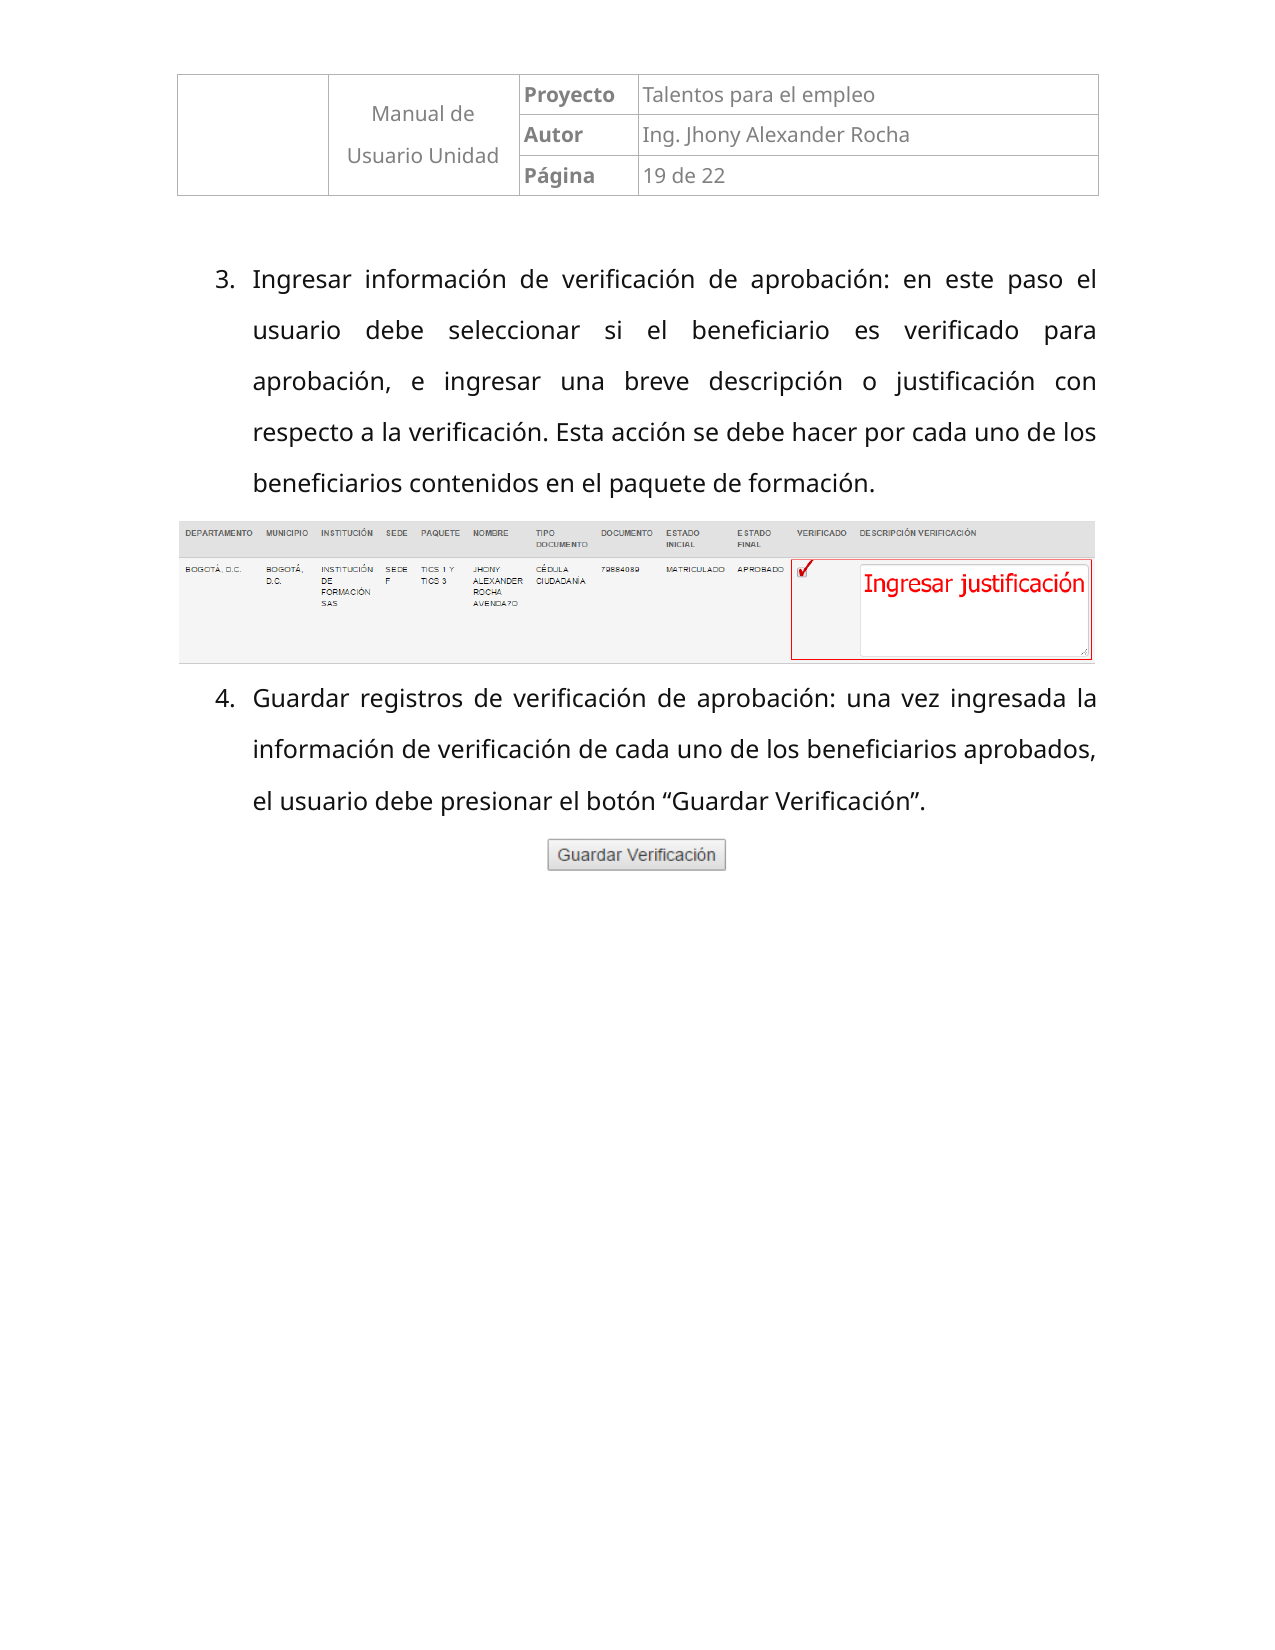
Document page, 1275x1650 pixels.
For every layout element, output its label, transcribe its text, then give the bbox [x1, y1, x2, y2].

list Guardar registros de verificación de aprobación: una vez ingresada la información de verificación de cada uno de los beneficiarios aprobados, el usuario debe presionar el botón “Guardar Verificación”. [215, 665, 1098, 817]
picture [177, 517, 1098, 665]
picture [544, 834, 731, 877]
list Ingresar información de verificación de aprobación: en este paso el usuario debe seleccionar si el beneficiario es verificado para aprobación, e ingresar una breve descripción o justificación con respecto a la verificación. Esta acción se debe hacer por cada uno de los beneficiarios contenidos en el paquete de formación. [215, 262, 1098, 500]
